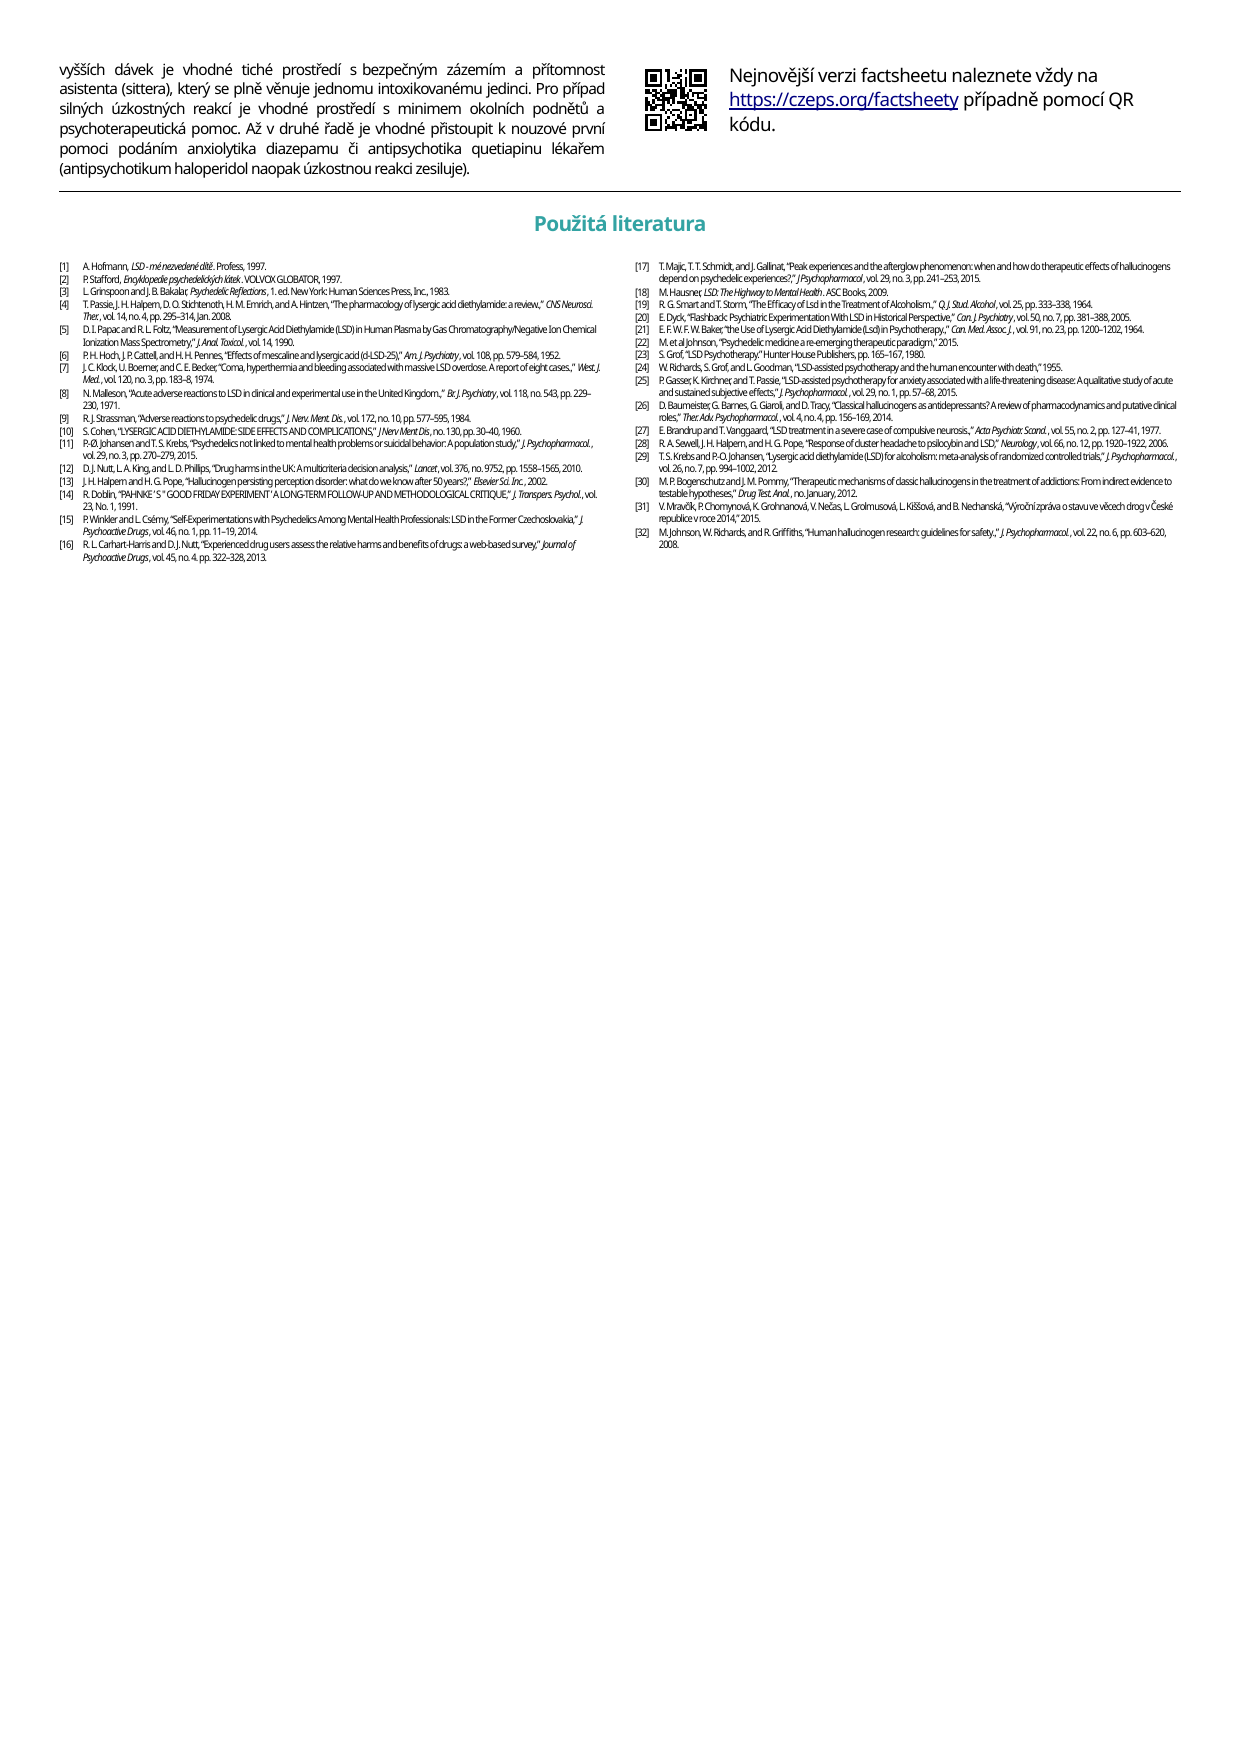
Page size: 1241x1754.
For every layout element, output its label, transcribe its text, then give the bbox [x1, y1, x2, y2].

text [27] E. Brandrup and T. Vanggaard, “LSD treatment in a severe case of compulsive neurosis.,” Acta Psychiatr. Scand., vol. 55, no. 2, pp. 127–41, 1977. [635, 425, 1181, 437]
text [9] R. J. Strassman, “Adverse reactions to psychedelic drugs,” J. Nerv. Ment. Dis., vol. 172, no. 10, pp. 577–595, 1984. [59, 412, 605, 425]
text [14] R. Doblin, “PAHNKE ’ S " GOOD FRIDAY EXPERIMENT ’ A LONG-TERM FOLLOW-UP AND METHODOLOGICAL CRITIQUE,” J. Transpers. Psychol., vol. 23, No. 1, 1991. [59, 488, 605, 513]
text [31] V. Mravčík, P. Chomynová, K. Grohnanová, V. Nečas, L. Grolmusová, L. Kiššová, and B. Nechanská, “Výroční zpráva o stavu ve věcech drog v České republice v roce 2014,” 2015. [635, 501, 1181, 526]
text vyšších dávek je vhodné tiché prostředí s bezpečným zázemím a přítomnost asistenta (sittera), který se plně věnuje jednomu intoxikovanému jedinci. Pro případ silných úzkostných reakcí je vhodné prostředí s minimem okolních podnětů a psychoterapeutická pomoc. Až v druhé řadě je vhodné přistoupit k nouzové první pomoci podáním anxiolytika diazepamu či antipsychotika quetiapinu lékařem (antipsychotikum haloperidol naopak úzkostnou reakci zesiluje). [59, 59, 605, 179]
text [17] T. Majic, T. T. Schmidt, and J. Gallinat, “Peak experiences and the afterglow phenomenon: when and how do therapeutic effects of hallucinogens depend on psychedelic experiences?,” J Psychopharmacol, vol. 29, no. 3, pp. 241–253, 2015. [635, 261, 1181, 286]
text [12] D. J. Nutt, L. A. King, and L. D. Phillips, “Drug harms in the UK: A multicriteria decision analysis,” Lancet, vol. 376, no. 9752, pp. 1558–1565, 2010. [59, 463, 605, 475]
text [20] E. Dyck, “Flashback: Psychiatric Experimentation With LSD in Historical Perspective,” Can. J. Psychiatry, vol. 50, no. 7, pp. 381–388, 2005. [635, 311, 1181, 324]
text [10] S. Cohen, “LYSERGIC ACID DIETHYLAMIDE: SIDE EFFECTS AND COMPLICATIONS,” J Nerv Ment Dis, no. 130, pp. 30–40, 1960. [59, 425, 605, 437]
text [15] P. Winkler and L. Csémy, “Self-Experimentations with Psychedelics Among Mental Health Professionals: LSD in the Former Czechoslovakia,” J. Psychoactive Drugs, vol. 46, no. 1, pp. 11–19, 2014. [59, 513, 605, 539]
text [24] W. Richards, S. Grof, and L. Goodman, “LSD-assisted psychotherapy and the human encounter with death,” 1955. [635, 362, 1181, 374]
text [5] D. I. Papac and R. L. Foltz, “Measurement of Lysergic Acid Diethylamide (LSD) in Human Plasma by Gas Chromatography/Negative Ion Chemical Ionization Mass Spectrometry,” J. Anal. Toxicol., vol. 14, 1990. [59, 324, 605, 349]
text [3] L. Grinspoon and J. B. Bakalar, Psychedelic Reflections, 1. ed. New York: Human Sciences Press, Inc., 1983. [59, 286, 605, 298]
text [18] M. Hausner, LSD: The Highway to Mental Health. ASC Books, 2009. [635, 286, 1181, 298]
text [13] J. H. Halpern and H. G. Pope, “Hallucinogen persisting perception disorder: what do we know after 50 years?,” Elsevier Sci. Inc., 2002. [59, 475, 605, 488]
text [32] M. Johnson, W. Richards, and R. Griffiths, “Human hallucinogen research: guidelines for safety.,” J. Psychopharmacol., vol. 22, no. 6, pp. 603–620, 2008. [635, 526, 1181, 551]
text [30] M. P. Bogenschutz and J. M. Pommy, “Therapeutic mechanisms of classic hallucinogens in the treatment of addictions: From indirect evidence to testable hypotheses,” Drug Test. Anal., no. January, 2012. [635, 475, 1181, 501]
text [19] R. G. Smart and T. Storm, “The Efficacy of Lsd in the Treatment of Alcoholism.,” Q. J. Stud. Alcohol, vol. 25, pp. 333–338, 1964. [635, 298, 1181, 311]
subtitle Použitá literatura [59, 192, 1181, 255]
text [4] T. Passie, J. H. Halpern, D. O. Stichtenoth, H. M. Emrich, and A. Hintzen, “The pharmacology of lysergic acid diethylamide: a review.,” CNS Neurosci. Ther., vol. 14, no. 4, pp. 295–314, Jan. 2008. [59, 298, 605, 324]
table_header Nejnovější verzi factsheetu naleznete vždy na https://czeps.org/factsheety případně pomocí QR kódu. [729, 59, 1181, 147]
text [7] J. C. Klock, U. Boerner, and C. E. Becker, “Coma, hyperthermia and bleeding associated with massive LSD overdose. A report of eight cases.,” West. J. Med., vol. 120, no. 3, pp. 183–8, 1974. [59, 362, 605, 387]
table_header [635, 59, 729, 147]
text [21] E. F. W. F. W. Baker, “the Use of Lysergic Acid Diethylamide (Lsd) in Psychotherapy.,” Can. Med. Assoc. J., vol. 91, no. 23, pp. 1200–1202, 1964. [635, 324, 1181, 336]
text [6] P. H. Hoch, J. P. Cattell, and H. H. Pennes, “Effects of mescaline and lysergic acid (d-LSD-25),” Am. J. Psychiatry, vol. 108, pp. 579–584, 1952. [59, 349, 605, 362]
text [29] T. S. Krebs and P.-O. Johansen, “Lysergic acid diethylamide (LSD) for alcoholism: meta-analysis of randomized controlled trials,” J. Psychopharmacol., vol. 26, no. 7, pp. 994–1002, 2012. [635, 450, 1181, 475]
text [8] N. Malleson, “Acute adverse reactions to LSD in clinical and experimental use in the United Kingdom.,” Br. J. Psychiatry, vol. 118, no. 543, pp. 229–230, 1971. [59, 387, 605, 412]
text [26] D. Baumeister, G. Barnes, G. Giaroli, and D. Tracy, “Classical hallucinogens as antidepressants? A review of pharmacodynamics and putative clinical roles,” Ther. Adv. Psychopharmacol., vol. 4, no. 4, pp. 156–169, 2014. [635, 399, 1181, 425]
text [16] R. L. Carhart-Harris and D. J. Nutt, “Experienced drug users assess the relative harms and benefits of drugs: a web-based survey,” Journal of Psychoactive Drugs, vol. 45, no. 4. pp. 322–328, 2013. [59, 539, 605, 564]
text [2] P. Stafford, Encyklopedie psychedelických látek. VOLVOX GLOBATOR, 1997. [59, 273, 605, 286]
text [11] P.-Ø. Johansen and T. S. Krebs, “Psychedelics not linked to mental health problems or suicidal behavior: A population study,” J. Psychopharmacol., vol. 29, no. 3, pp. 270–279, 2015. [59, 437, 605, 463]
text [28] R. A. Sewell, J. H. Halpern, and H. G. Pope, “Response of cluster headache to psilocybin and LSD,” Neurology, vol. 66, no. 12, pp. 1920–1922, 2006. [635, 437, 1181, 450]
text [25] P. Gasser, K. Kirchner, and T. Passie, “LSD-assisted psychotherapy for anxiety associated with a life-threatening disease: A qualitative study of acute and sustained subjective effects,” J. Psychopharmacol., vol. 29, no. 1, pp. 57–68, 2015. [635, 374, 1181, 399]
text [22] M. et al Johnson, “Psychedelic medicine a re-emerging therapeutic paradigm,” 2015. [635, 336, 1181, 349]
text [23] S. Grof, “LSD Psychotherapy.” Hunter House Publishers, pp. 165–167, 1980. [635, 349, 1181, 362]
text [1] A. Hofmann, LSD - mé nezvedené dítě. Profess, 1997. [59, 261, 605, 273]
